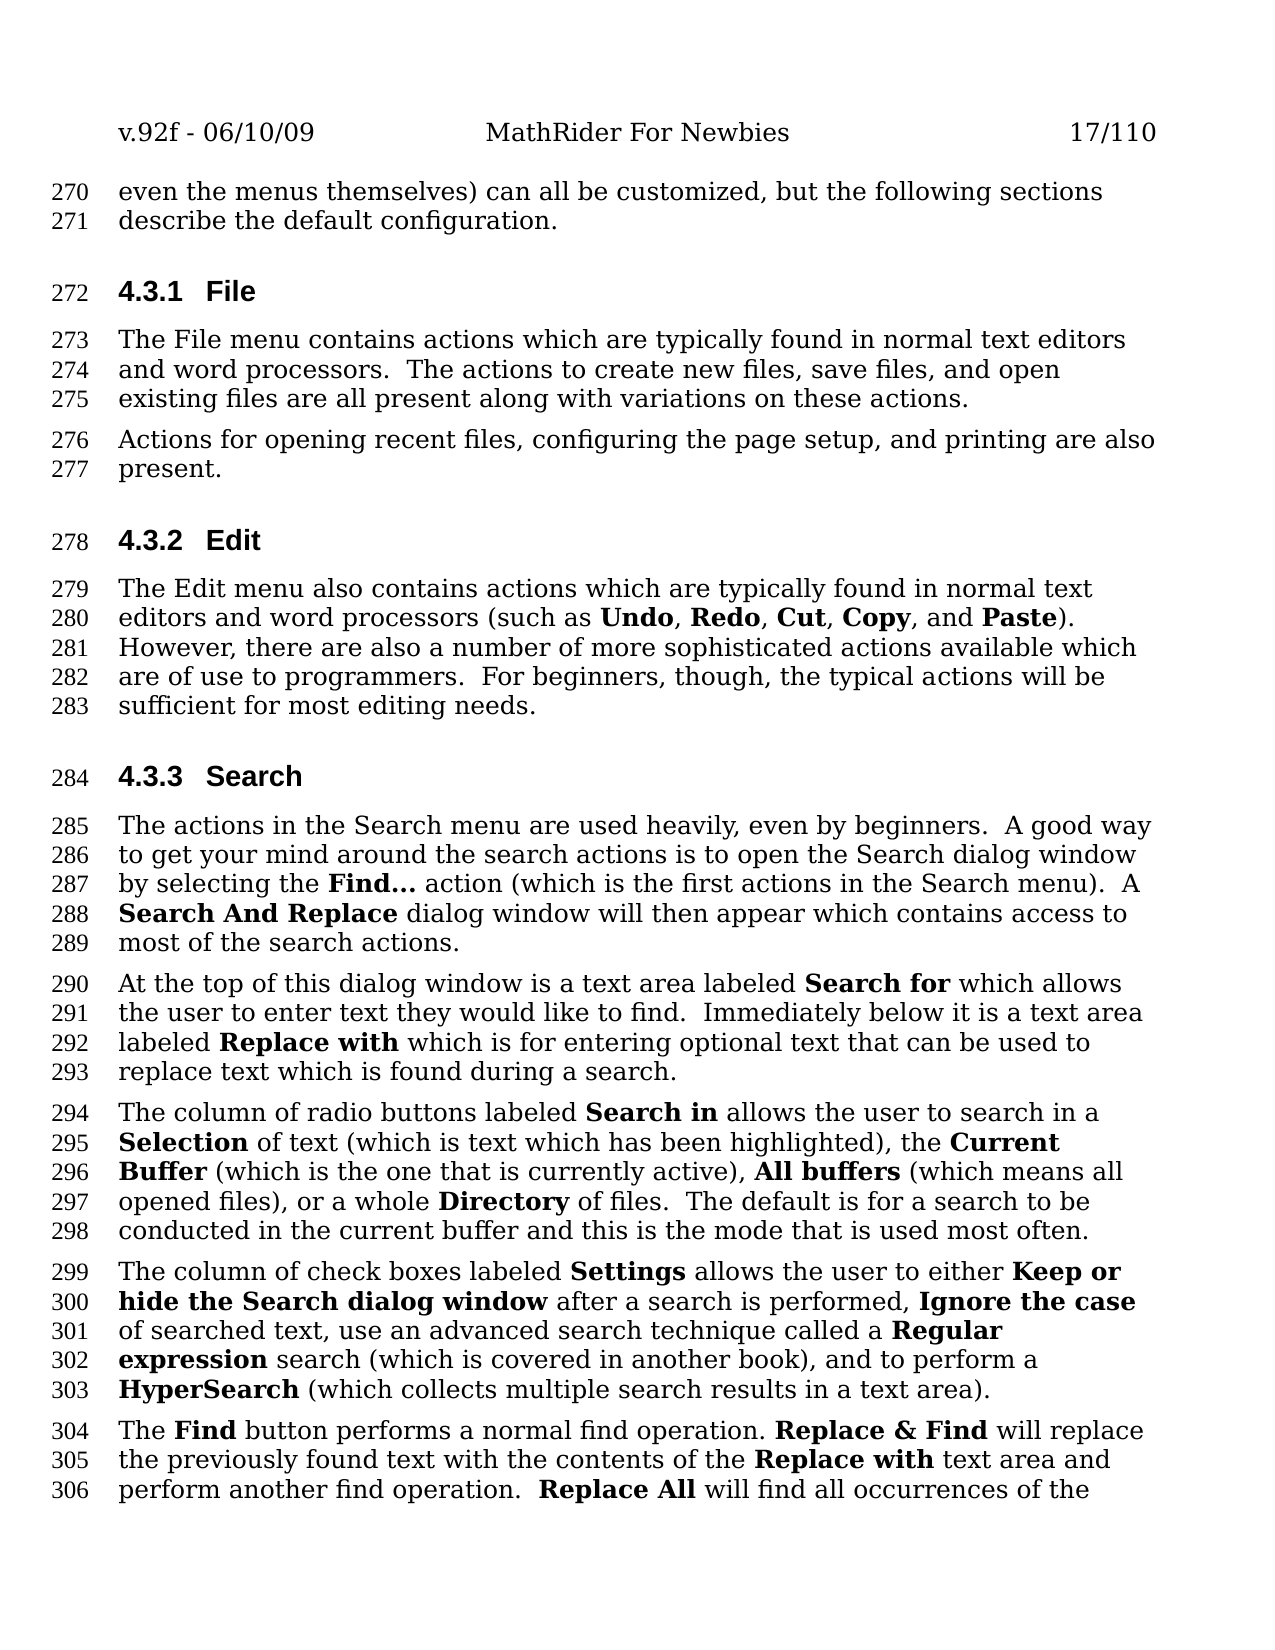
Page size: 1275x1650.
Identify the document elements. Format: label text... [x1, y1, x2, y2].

subtitle Search [118, 759, 1157, 793]
subtitle Edit [118, 523, 1157, 556]
text The Edit menu also contains actions which are typically found in normal text editors and word processors (such as Undo, Redo, Cut, Copy, and Paste). However, there are also a number of more sophisticated actions available which are of use to programmers. For beginners, though, the typical actions will be sufficient for most editing needs. [118, 574, 1157, 720]
text even the menus themselves) can all be customized, but the following sections describe the default configuration. [118, 177, 1157, 235]
text The column of radio buttons labeled Search in allows the user to search in a Selection of text (which is text which has been highlighted), the Current Buffer (which is the one that is currently active), All buffers (which means all opened files), or a whole Directory of files. The default is for a search to be conducted in the current buffer and this is the mode that is used most often. [118, 1098, 1157, 1245]
text At the top of this dialog window is a text area labeled Search for which allows the user to enter text they would like to find. Immediately below it is a text area labeled Replace with which is for entering optional text that can be used to replace text which is found during a search. [118, 969, 1157, 1086]
text Actions for opening recent files, configuring the page setup, and printing are also present. [118, 425, 1157, 484]
text The column of check boxes labeled Settings allows the user to either Keep or hide the Search dialog window after a search is performed, Ignore the case of searched text, use an advanced search technique called a Regular expression search (which is covered in another book), and to perform a HyperSearch (which collects multiple search results in a text area). [118, 1257, 1157, 1404]
subtitle File [118, 274, 1157, 308]
text The File menu contains actions which are typically found in normal text editors and word processors. The actions to create new files, save files, and open existing files are all present along with variations on these actions. [118, 326, 1157, 413]
text The actions in the Search menu are used heavily, even by beginners. A good way to get your mind around the search actions is to open the Search dialog window by selecting the Find... action (which is the first actions in the Search menu). A Search And Replace dialog window will then appear which contains access to most of the search actions. [118, 811, 1157, 957]
text The Find button performs a normal find operation. Replace & Find will replace the previously found text with the contents of the Replace with text area and perform another find operation. Replace All will find all occurrences of the [118, 1416, 1157, 1504]
